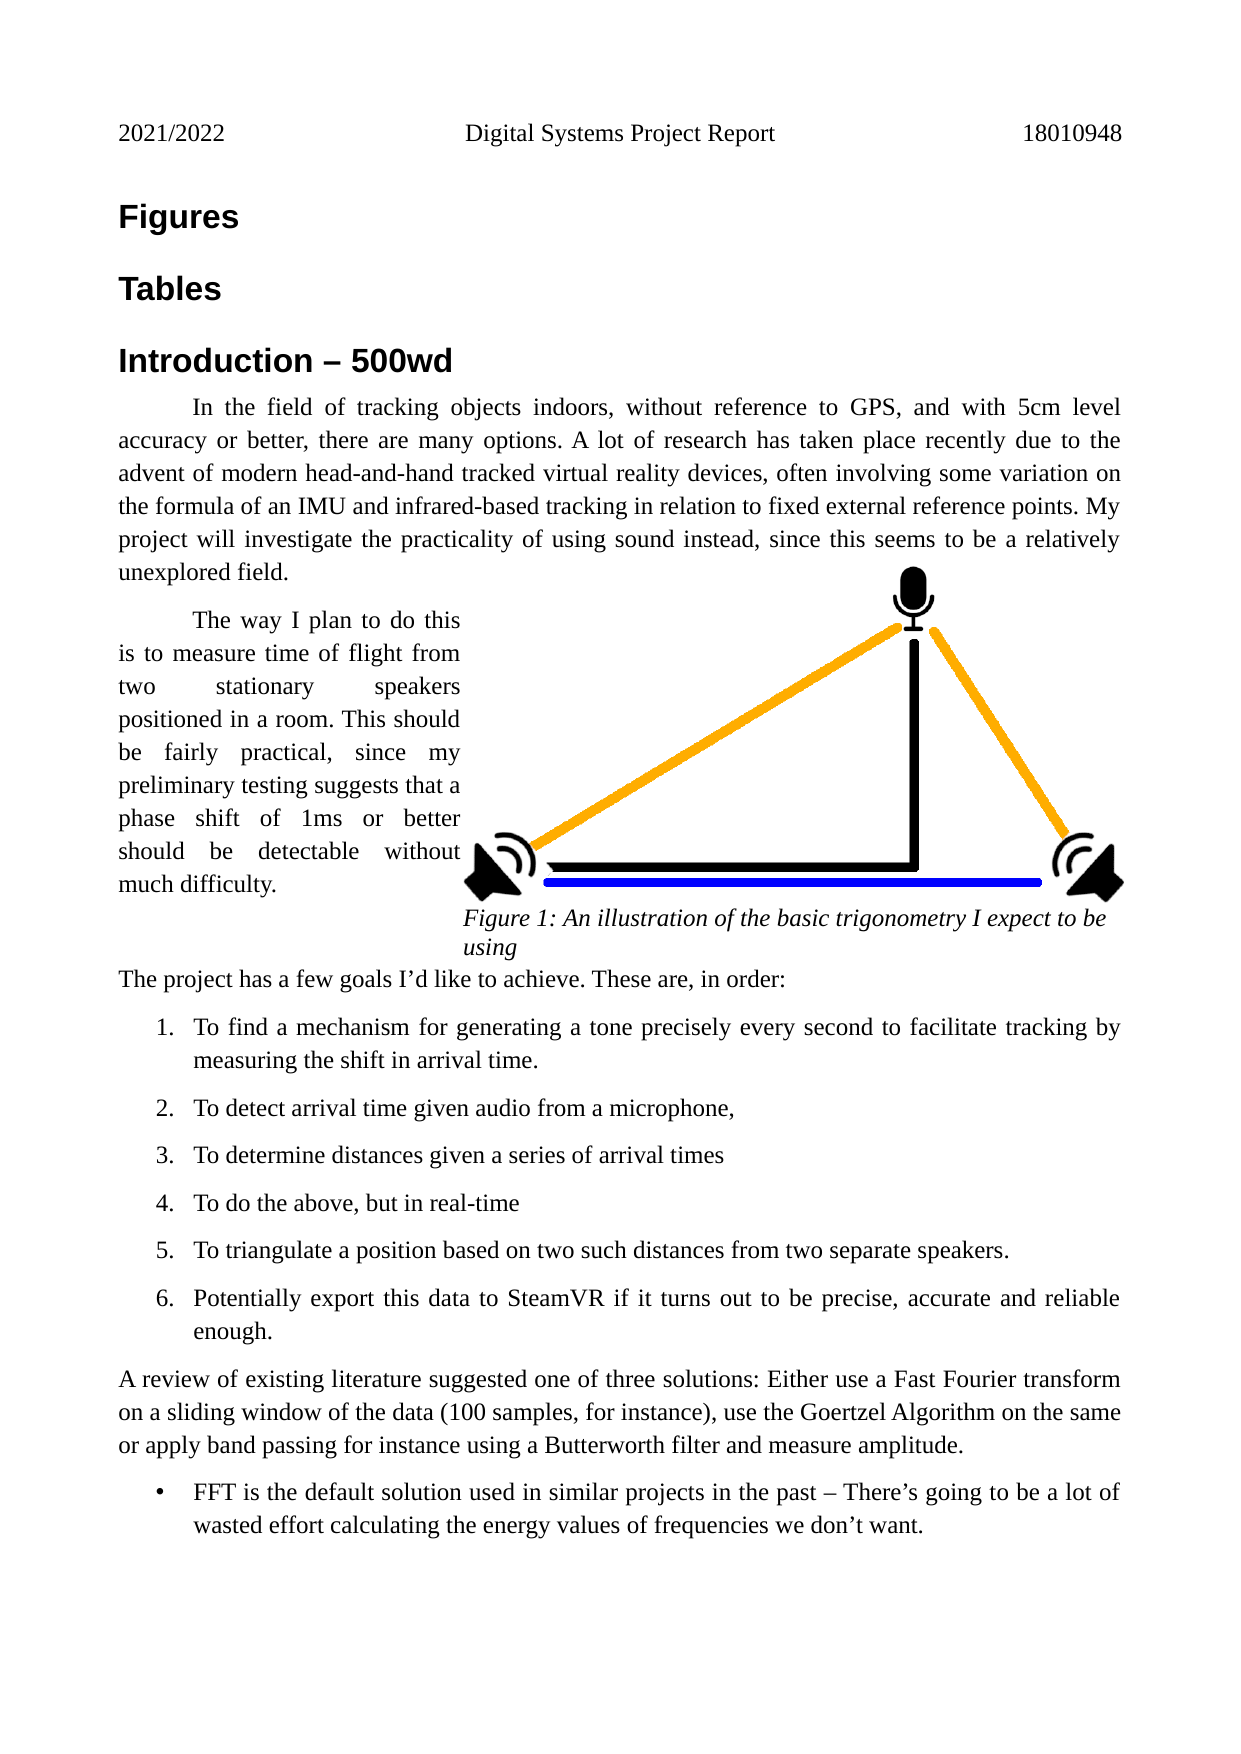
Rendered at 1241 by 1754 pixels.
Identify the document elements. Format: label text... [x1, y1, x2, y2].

list To find a mechanism for generating a tone precisely every second to facilitate tracking by measuring the shift in arrival time. [156, 1012, 1122, 1074]
list To detect arrival time given audio from a microphone, [156, 1093, 1122, 1121]
subtitle Tables [118, 269, 1122, 308]
text The project has a few goals I’d like to achieve. These are, in order: [118, 964, 1122, 993]
text In the field of tracking objects indoors, without reference to GPS, and with 5cm level accuracy or better, there are many options. A lot of research has taken place recently due to the advent of modern head-and-hand tracked virtual reality devices, often involving some variation on the formula of an IMU and infrared-based tracking in relation to fixed external reference points. My project will investigate the practicality of using sound instead, since this seems to be a relatively unexplored field. [118, 392, 1124, 586]
list To triangulate a position based on two such distances from two separate speakers. [156, 1235, 1122, 1264]
subtitle Introduction – 500wd [118, 341, 1122, 380]
text The way I plan to do this is to measure time of flight from two stationary speakers positioned in a room. This should be fairly practical, since my preliminary testing suggests that a phase shift of 1ms or better should be detectable without much difficulty. [118, 605, 461, 898]
list FFT is the default solution used in similar projects in the past – There’s going to be a lot of wasted effort calculating the energy values of frequencies we don’t want. [156, 1477, 1122, 1539]
picture [462, 566, 1125, 903]
text Figure 1: An illustration of the basic trigonometry I expect to be using [463, 903, 1124, 960]
list To determine distances given a series of arrival times [156, 1140, 1122, 1169]
text A review of existing literature suggested one of three solutions: Either use a Fast Fourier transform on a sliding window of the data (100 samples, for instance), use the Goertzel Algorithm on the same or apply band passing for instance using a Butterworth filter and measure amplitude. [118, 1364, 1122, 1458]
list Potentially export this data to SteamVR if it turns out to be precise, accurate and reliable enough. [156, 1283, 1122, 1345]
subtitle Figures [118, 197, 1122, 236]
list To do the above, but in real-time [156, 1188, 1122, 1217]
